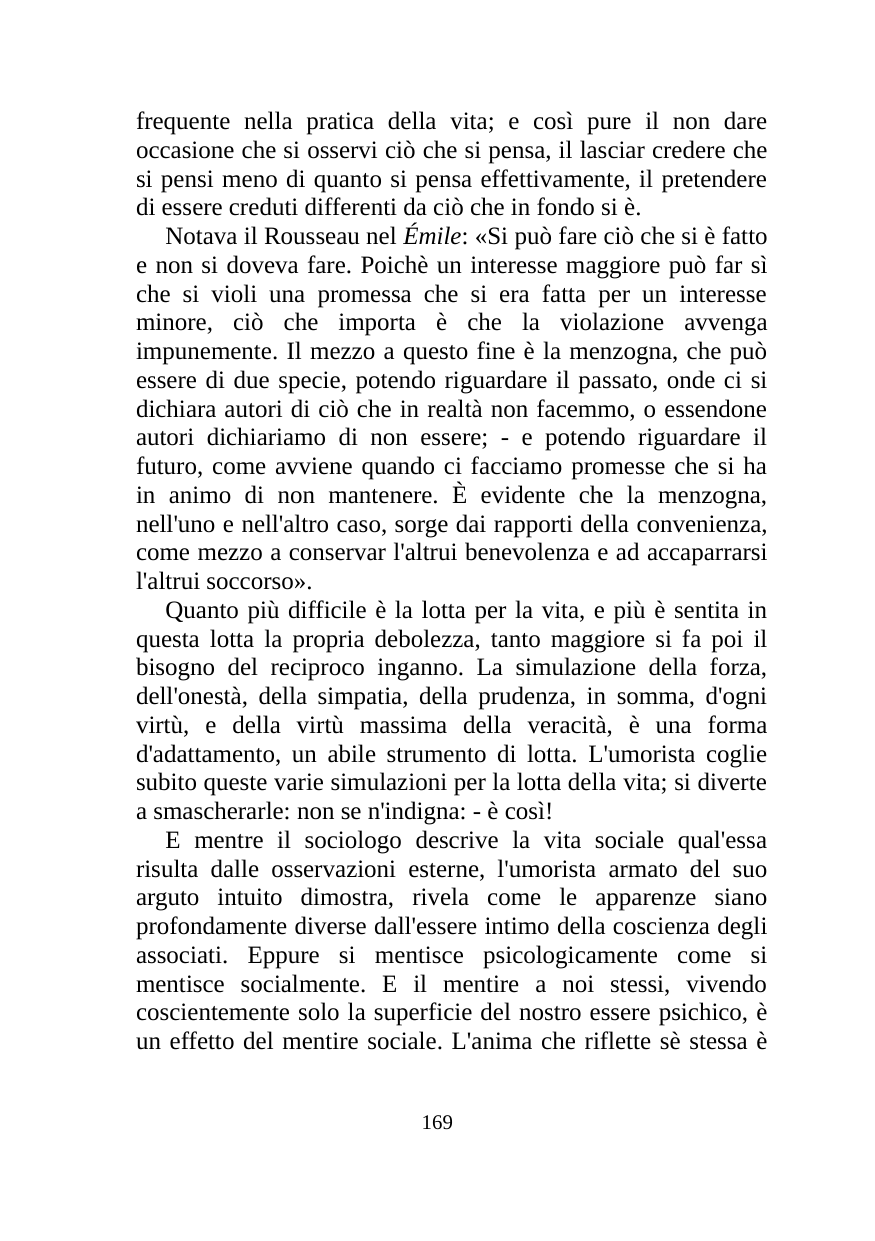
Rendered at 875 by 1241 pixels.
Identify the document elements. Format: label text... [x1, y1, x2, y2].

text frequente nella pratica della vita; e così pure il non dare occasione che si osservi ciò che si pensa, il lasciar credere che si pensi meno di quanto si pensa effettivamente, il pretendere di essere creduti differenti da ciò che in fondo si è. [136, 106, 768, 221]
text Notava il Rousseau nel Émile: «Si può fare ciò che si è fatto e non si doveva fare. Poichè un interesse maggiore può far sì che si violi una promessa che si era fatta per un interesse minore, ciò che importa è che la violazione avvenga impunemente. Il mezzo a questo fine è la menzogna, che può essere di due specie, potendo riguardare il passato, onde ci si dichiara autori di ciò che in realtà non facemmo, o essendone autori dichiariamo di non essere; - e potendo riguardare il futuro, come avviene quando ci facciamo promesse che si ha in animo di non mantenere. È evidente che la menzogna, nell'uno e nell'altro caso, sorge dai rapporti della convenienza, come mezzo a conservar l'altrui benevolenza e ad accaparrarsi l'altrui soccorso». [136, 221, 768, 595]
text Quanto più difficile è la lotta per la vita, e più è sentita in questa lotta la propria debolezza, tanto maggiore si fa poi il bisogno del reciproco inganno. La simulazione della forza, dell'onestà, della simpatia, della prudenza, in somma, d'ogni virtù, e della virtù massima della veracità, è una forma d'adattamento, un abile strumento di lotta. L'umorista coglie subito queste varie simulazioni per la lotta della vita; si diverte a smascherarle: non se n'indigna: - è così! [136, 595, 768, 825]
text E mentre il sociologo descrive la vita sociale qual'essa risulta dalle osservazioni esterne, l'umorista armato del suo arguto intuito dimostra, rivela come le apparenze siano profondamente diverse dall'essere intimo della coscienza degli associati. Eppure si mentisce psicologicamente come si mentisce socialmente. E il mentire a noi stessi, vivendo coscientemente solo la superficie del nostro essere psichico, è un effetto del mentire sociale. L'anima che riflette sè stessa è [136, 825, 768, 1055]
